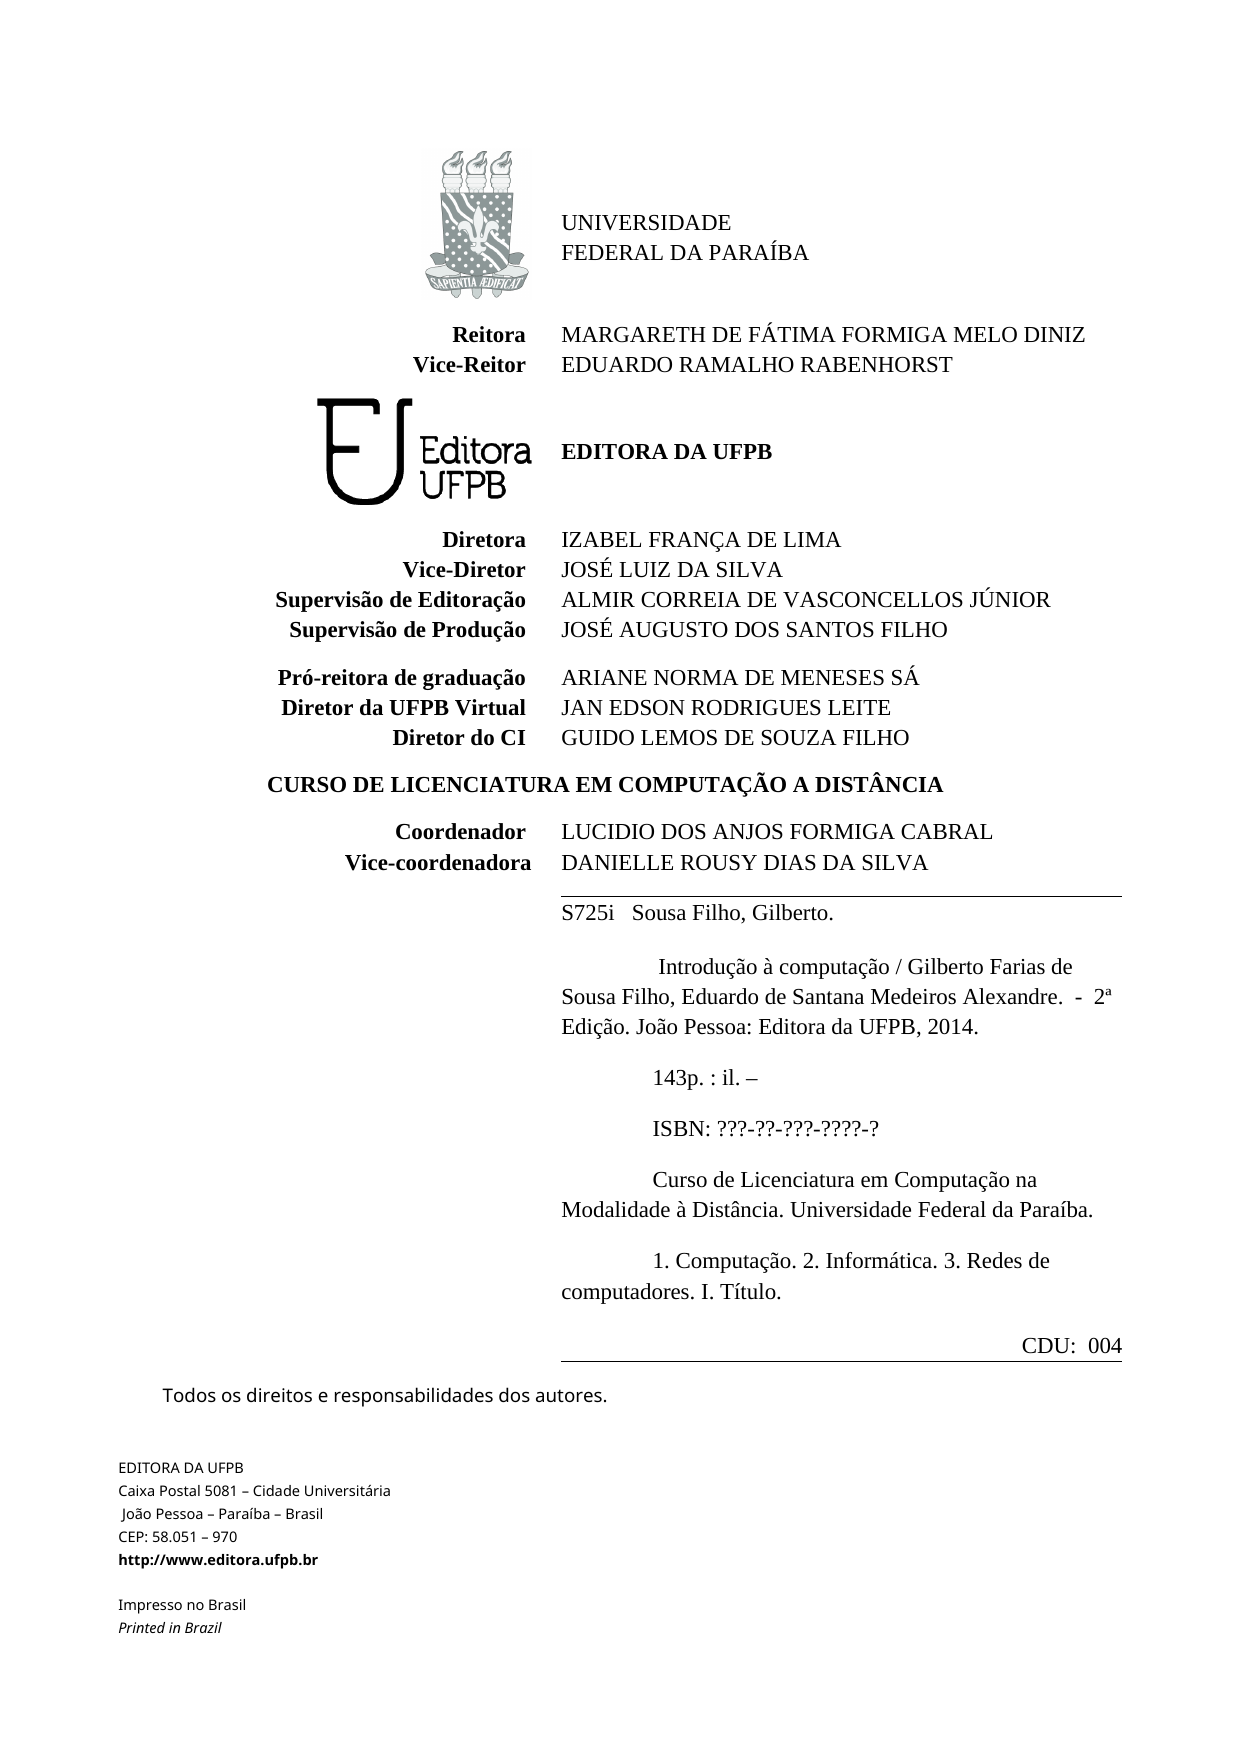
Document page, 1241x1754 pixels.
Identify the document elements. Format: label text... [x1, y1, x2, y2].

table_cell Pró-reitora de graduação Diretor da UFPB Virtual Diretor do CI [118, 664, 561, 771]
picture [317, 398, 532, 505]
table_cell [118, 896, 561, 1382]
table_header [118, 149, 561, 321]
table_cell ARIANE NORMA DE MENESES SÁ JAN EDSON RODRIGUES LEITE GUIDO LEMOS DE SOUZA FILHO [561, 664, 1122, 771]
text João Pessoa – Paraíba – Brasil [118, 1504, 1122, 1524]
table_cell MARGARETH DE FÁTIMA FORMIGA MELO DINIZ EDUARDO RAMALHO RABENHORST [561, 321, 1122, 398]
text CEP: 58.051 – 970 [118, 1527, 1122, 1547]
table_cell [561, 1362, 1122, 1382]
text Todos os direitos e responsabilidades dos autores. [162, 1382, 1122, 1407]
text EDITORA DA UFPB [118, 1458, 1122, 1478]
table_cell Coordenador Vice-coordenadora [118, 818, 561, 896]
text Printed in Brazil [118, 1618, 1122, 1638]
table_cell LUCIDIO DOS ANJOS FORMIGA CABRAL DANIELLE ROUSY DIAS DA SILVA [561, 818, 1122, 896]
table_cell [118, 398, 561, 526]
table_header UNIVERSIDADE FEDERAL DA PARAÍBA [561, 149, 1122, 321]
table_cell Reitora Vice-Reitor [118, 321, 561, 398]
text http://www.editora.ufpb.br [118, 1549, 1122, 1569]
table_cell EDITORA DA UFPB [561, 398, 1122, 526]
table_cell Diretora Vice-Diretor Supervisão de Editoração Supervisão de Produção [118, 526, 561, 663]
table_cell IZABEL FRANÇA DE LIMA JOSÉ LUIZ DA SILVA ALMIR CORREIA DE VASCONCELLOS JÚNIOR JOSÉ AUGUSTO DOS SANTOS FILHO [561, 526, 1122, 663]
text Impresso no Brasil [118, 1595, 1122, 1615]
picture [421, 148, 532, 300]
text Caixa Postal 5081 – Cidade Universitária [118, 1481, 1122, 1501]
table_cell S725i Sousa Filho, Gilberto. Introdução à computação / Gilberto Farias de Sousa Filho, Eduardo de Santana Medeiros Alexandre. - 2ª Edição. João Pessoa: Editora da UFPB, 2014. 143p. : il. – ISBN: ???-??-???-????-? Curso de Licenciatura em Computação na Modalidade à Distância. Universidade Federal da Paraíba. 1. Computação. 2. Informática. 3. Redes de computadores. I. Título. CDU: 004 [561, 897, 1122, 1361]
table_cell CURSO DE LICENCIATURA EM COMPUTAÇÃO A DISTÂNCIA [118, 771, 1122, 818]
